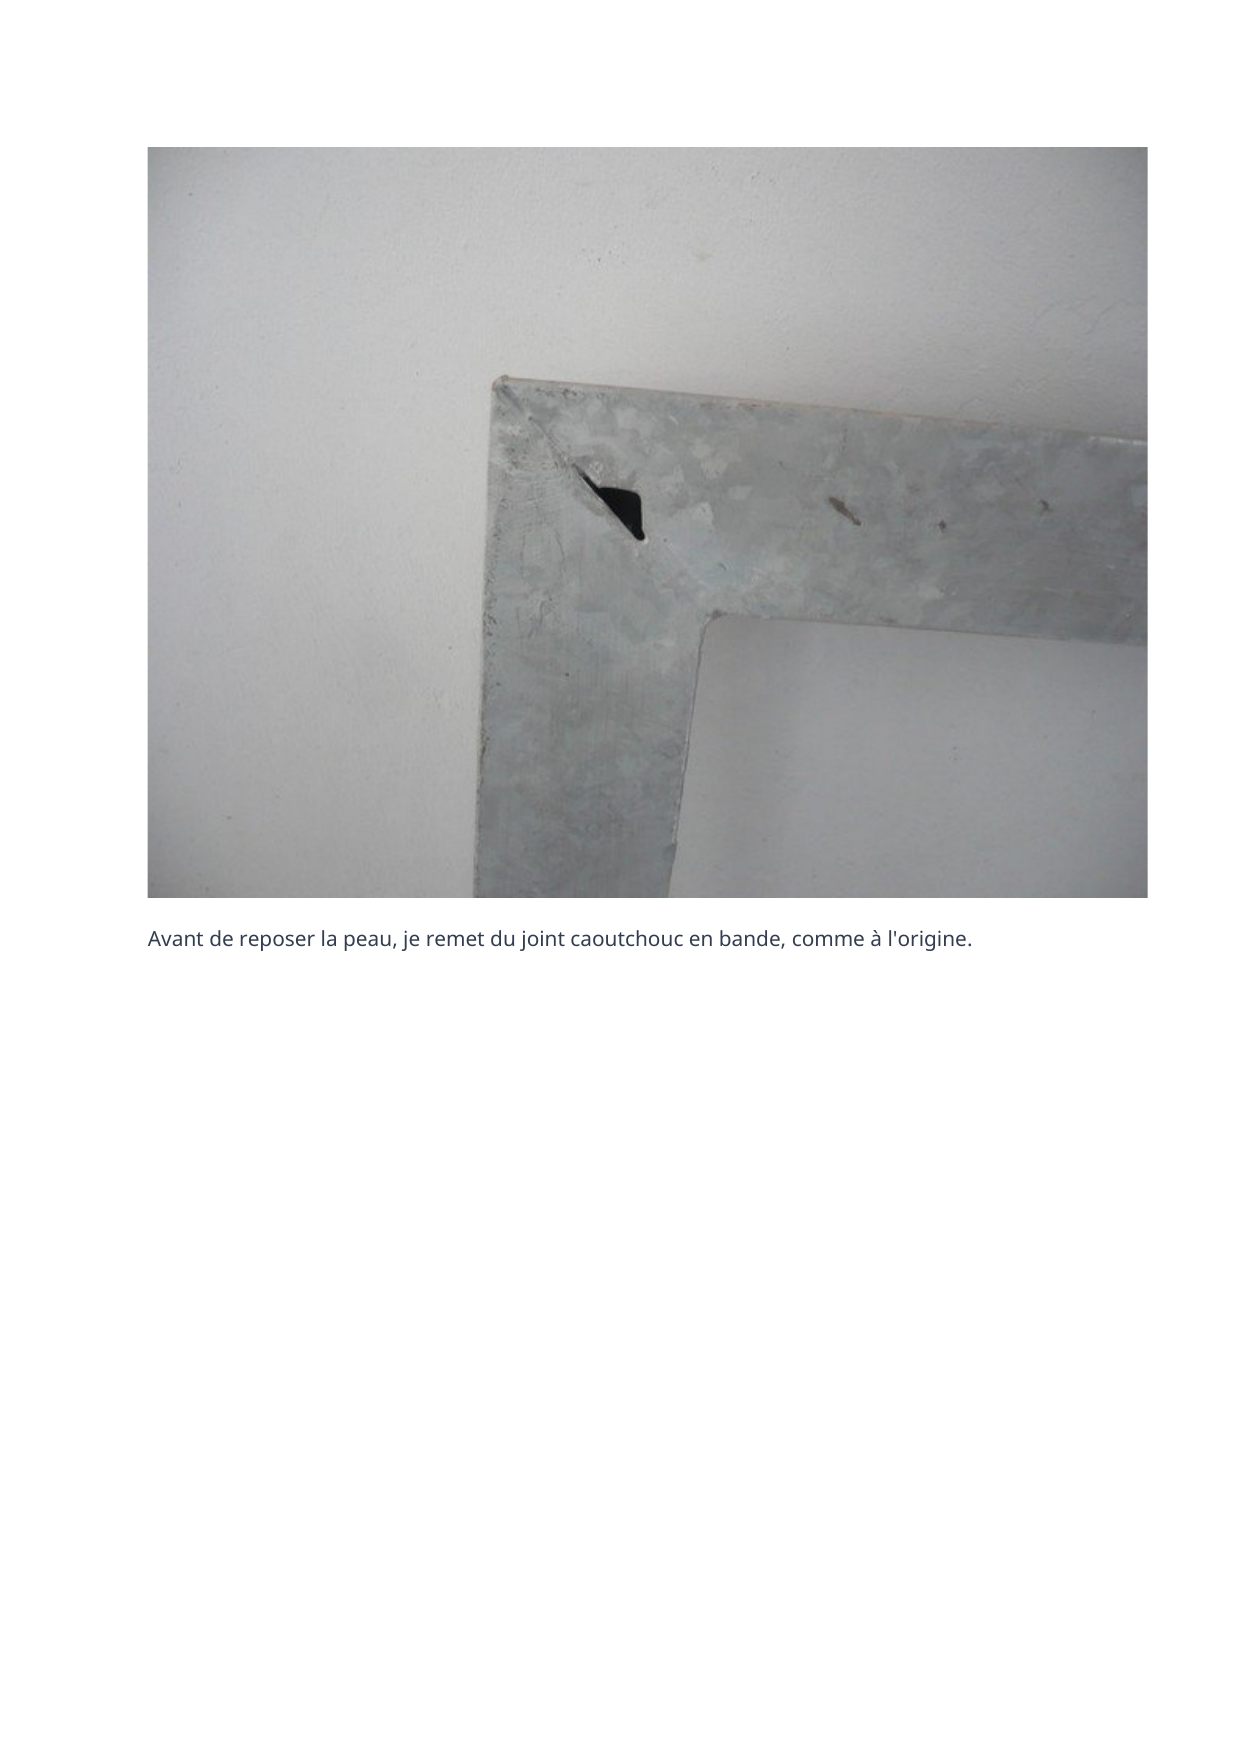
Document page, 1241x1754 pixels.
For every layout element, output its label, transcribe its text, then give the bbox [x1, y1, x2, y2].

picture [147, 147, 1148, 898]
text Avant de reposer la peau, je remet du joint caoutchouc en bande, comme à l'origine. [148, 924, 1093, 952]
